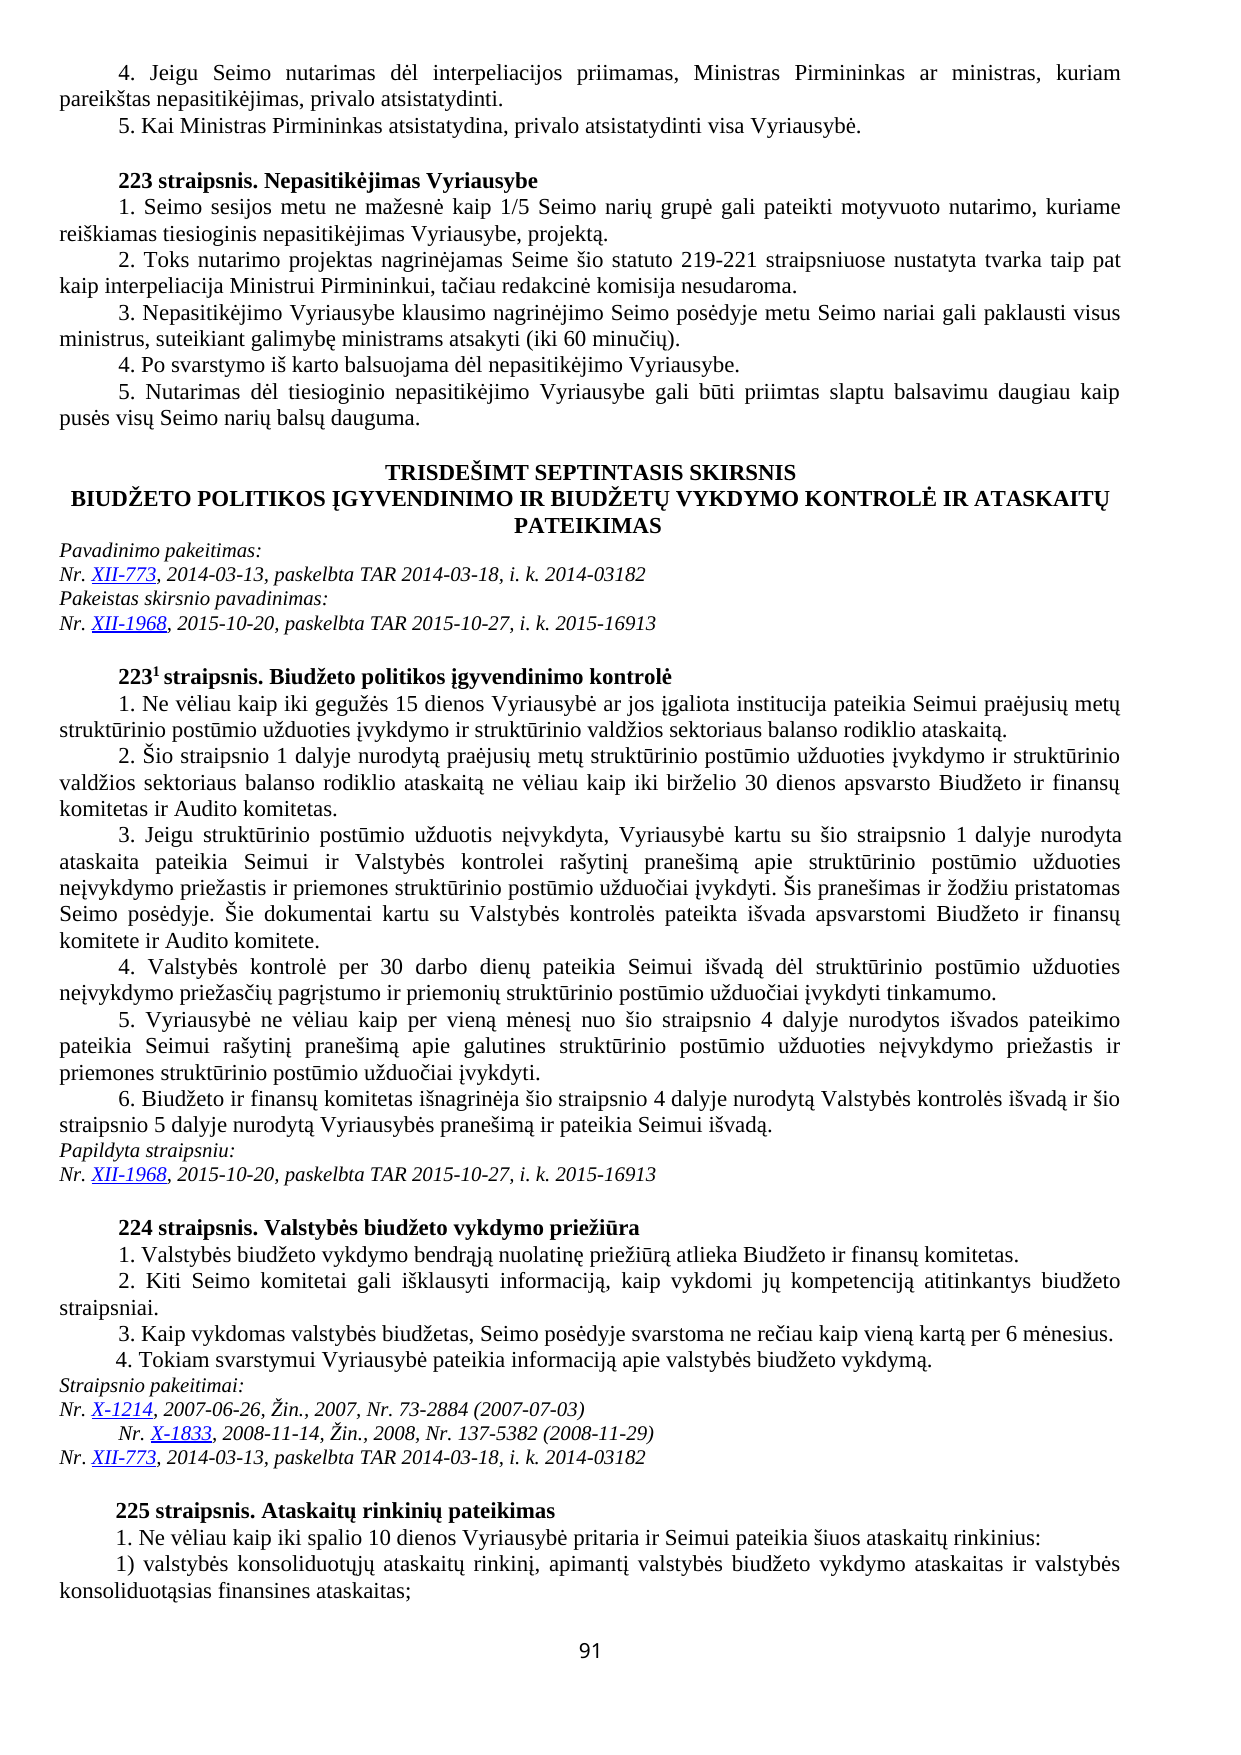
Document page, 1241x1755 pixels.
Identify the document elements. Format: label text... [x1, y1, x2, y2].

text Nr. XII-1968, 2015-10-20, paskelbta TAR 2015-10-27, i. k. 2015-16913 [59, 610, 1122, 634]
text Papildyta straipsniu: [59, 1138, 1122, 1162]
text 225 straipsnis. Ataskaitų rinkinių pateikimas [59, 1498, 1122, 1524]
text Nr. XII-773, 2014-03-13, paskelbta TAR 2014-03-18, i. k. 2014-03182 [59, 1445, 1122, 1469]
text 4. Po svarstymo iš karto balsuojama dėl nepasitikėjimo Vyriausybe. [59, 351, 1122, 378]
text Nr. X-1833, 2008-11-14, Žin., 2008, Nr. 137-5382 (2008-11-29) [59, 1421, 1122, 1445]
text 1. Valstybės biudžeto vykdymo bendrąją nuolatinę priežiūrą atlieka Biudžeto ir finansų komitetas. [59, 1241, 1122, 1267]
text 4. Jeigu Seimo nutarimas dėl interpeliacijos priimamas, Ministras Pirmininkas ar ministras, kuriam pareikštas nepasitikėjimas, privalo atsistatydinti. [59, 59, 1122, 112]
text 5. Vyriausybė ne vėliau kaip per vieną mėnesį nuo šio straipsnio 4 dalyje nurodytos išvados pateikimo pateikia Seimui rašytinį pranešimą apie galutines struktūrinio postūmio užduoties neįvykdymo priežastis ir priemones struktūrinio postūmio užduočiai įvykdyti. [59, 1006, 1122, 1085]
text 224 straipsnis. Valstybės biudžeto vykdymo priežiūra [59, 1214, 1122, 1241]
text 3. Nepasitikėjimo Vyriausybe klausimo nagrinėjimo Seimo posėdyje metu Seimo nariai gali paklausti visus ministrus, suteikiant galimybę ministrams atsakyti (iki 60 minučių). [59, 299, 1122, 351]
text Pavadinimo pakeitimas: [59, 538, 1122, 562]
text 2. Šio straipsnio 1 dalyje nurodytą praėjusių metų struktūrinio postūmio užduoties įvykdymo ir struktūrinio valdžios sektoriaus balanso rodiklio ataskaitą ne vėliau kaip iki birželio 30 dienos apsvarsto Biudžeto ir finansų komitetas ir Audito komitetas. [59, 742, 1122, 821]
text 4. Valstybės kontrolė per 30 darbo dienų pateikia Seimui išvadą dėl struktūrinio postūmio užduoties neįvykdymo priežasčių pagrįstumo ir priemonių struktūrinio postūmio užduočiai įvykdyti tinkamumo. [59, 953, 1122, 1006]
text 5. Nutarimas dėl tiesioginio nepasitikėjimo Vyriausybe gali būti priimtas slaptu balsavimu daugiau kaip pusės visų Seimo narių balsų dauguma. [59, 378, 1122, 430]
text Nr. XII-1968, 2015-10-20, paskelbta TAR 2015-10-27, i. k. 2015-16913 [59, 1162, 1122, 1186]
text Nr. XII-773, 2014-03-13, paskelbta TAR 2014-03-18, i. k. 2014-03182 [59, 562, 1122, 586]
text Nr. X-1214, 2007-06-26, Žin., 2007, Nr. 73-2884 (2007-07-03) [59, 1397, 1122, 1421]
text 3. Jeigu struktūrinio postūmio užduotis neįvykdyta, Vyriausybė kartu su šio straipsnio 1 dalyje nurodyta ataskaita pateikia Seimui ir Valstybės kontrolei rašytinį pranešimą apie struktūrinio postūmio užduoties neįvykdymo priežastis ir priemones struktūrinio postūmio užduočiai įvykdyti. Šis pranešimas ir žodžiu pristatomas Seimo posėdyje. Šie dokumentai kartu su Valstybės kontrolės pateikta išvada apsvarstomi Biudžeto ir finansų komitete ir Audito komitete. [59, 821, 1122, 953]
text 1) valstybės konsoliduotųjų ataskaitų rinkinį, apimantį valstybės biudžeto vykdymo ataskaitas ir valstybės konsoliduotąsias finansines ataskaitas; [59, 1550, 1122, 1603]
text 1. Ne vėliau kaip iki spalio 10 dienos Vyriausybė pritaria ir Seimui pateikia šiuos ataskaitų rinkinius: [59, 1524, 1122, 1550]
text Pakeistas skirsnio pavadinimas: [59, 586, 1122, 610]
text BIUDŽETO POLITIKOS ĮGYVENDINIMO IR BIUDŽETŲ VYKDYMO KONTROLĖ IR ATASKAITŲ PATEIKIMAS [59, 486, 1122, 538]
text Straipsnio pakeitimai: [59, 1373, 1122, 1397]
text 2. Toks nutarimo projektas nagrinėjamas Seime šio statuto 219-221 straipsniuose nustatyta tvarka taip pat kaip interpeliacija Ministrui Pirmininkui, tačiau redakcinė komisija nesudaroma. [59, 246, 1122, 299]
text 1. Ne vėliau kaip iki gegužės 15 dienos Vyriausybė ar jos įgaliota institucija pateikia Seimui praėjusių metų struktūrinio postūmio užduoties įvykdymo ir struktūrinio valdžios sektoriaus balanso rodiklio ataskaitą. [59, 689, 1122, 742]
text 2231 straipsnis. Biudžeto politikos įgyvendinimo kontrolė [59, 663, 1122, 689]
text TRISDEŠIMT SEPTINTASIS SKIRSNIS [59, 459, 1122, 486]
text 3. Kaip vykdomas valstybės biudžetas, Seimo posėdyje svarstoma ne rečiau kaip vieną kartą per 6 mėnesius. [59, 1320, 1122, 1346]
text 4. Tokiam svarstymui Vyriausybė pateikia informaciją apie valstybės biudžeto vykdymą. [59, 1346, 1122, 1373]
text 1. Seimo sesijos metu ne mažesnė kaip 1/5 Seimo narių grupė gali pateikti motyvuoto nutarimo, kuriame reiškiamas tiesioginis nepasitikėjimas Vyriausybe, projektą. [59, 193, 1122, 246]
text 223 straipsnis. Nepasitikėjimas Vyriausybe [59, 167, 1122, 193]
text 6. Biudžeto ir finansų komitetas išnagrinėja šio straipsnio 4 dalyje nurodytą Valstybės kontrolės išvadą ir šio straipsnio 5 dalyje nurodytą Vyriausybės pranešimą ir pateikia Seimui išvadą. [59, 1085, 1122, 1138]
text 2. Kiti Seimo komitetai gali išklausyti informaciją, kaip vykdomi jų kompetenciją atitinkantys biudžeto straipsniai. [59, 1267, 1122, 1320]
text 5. Kai Ministras Pirmininkas atsistatydina, privalo atsistatydinti visa Vyriausybė. [59, 112, 1122, 138]
